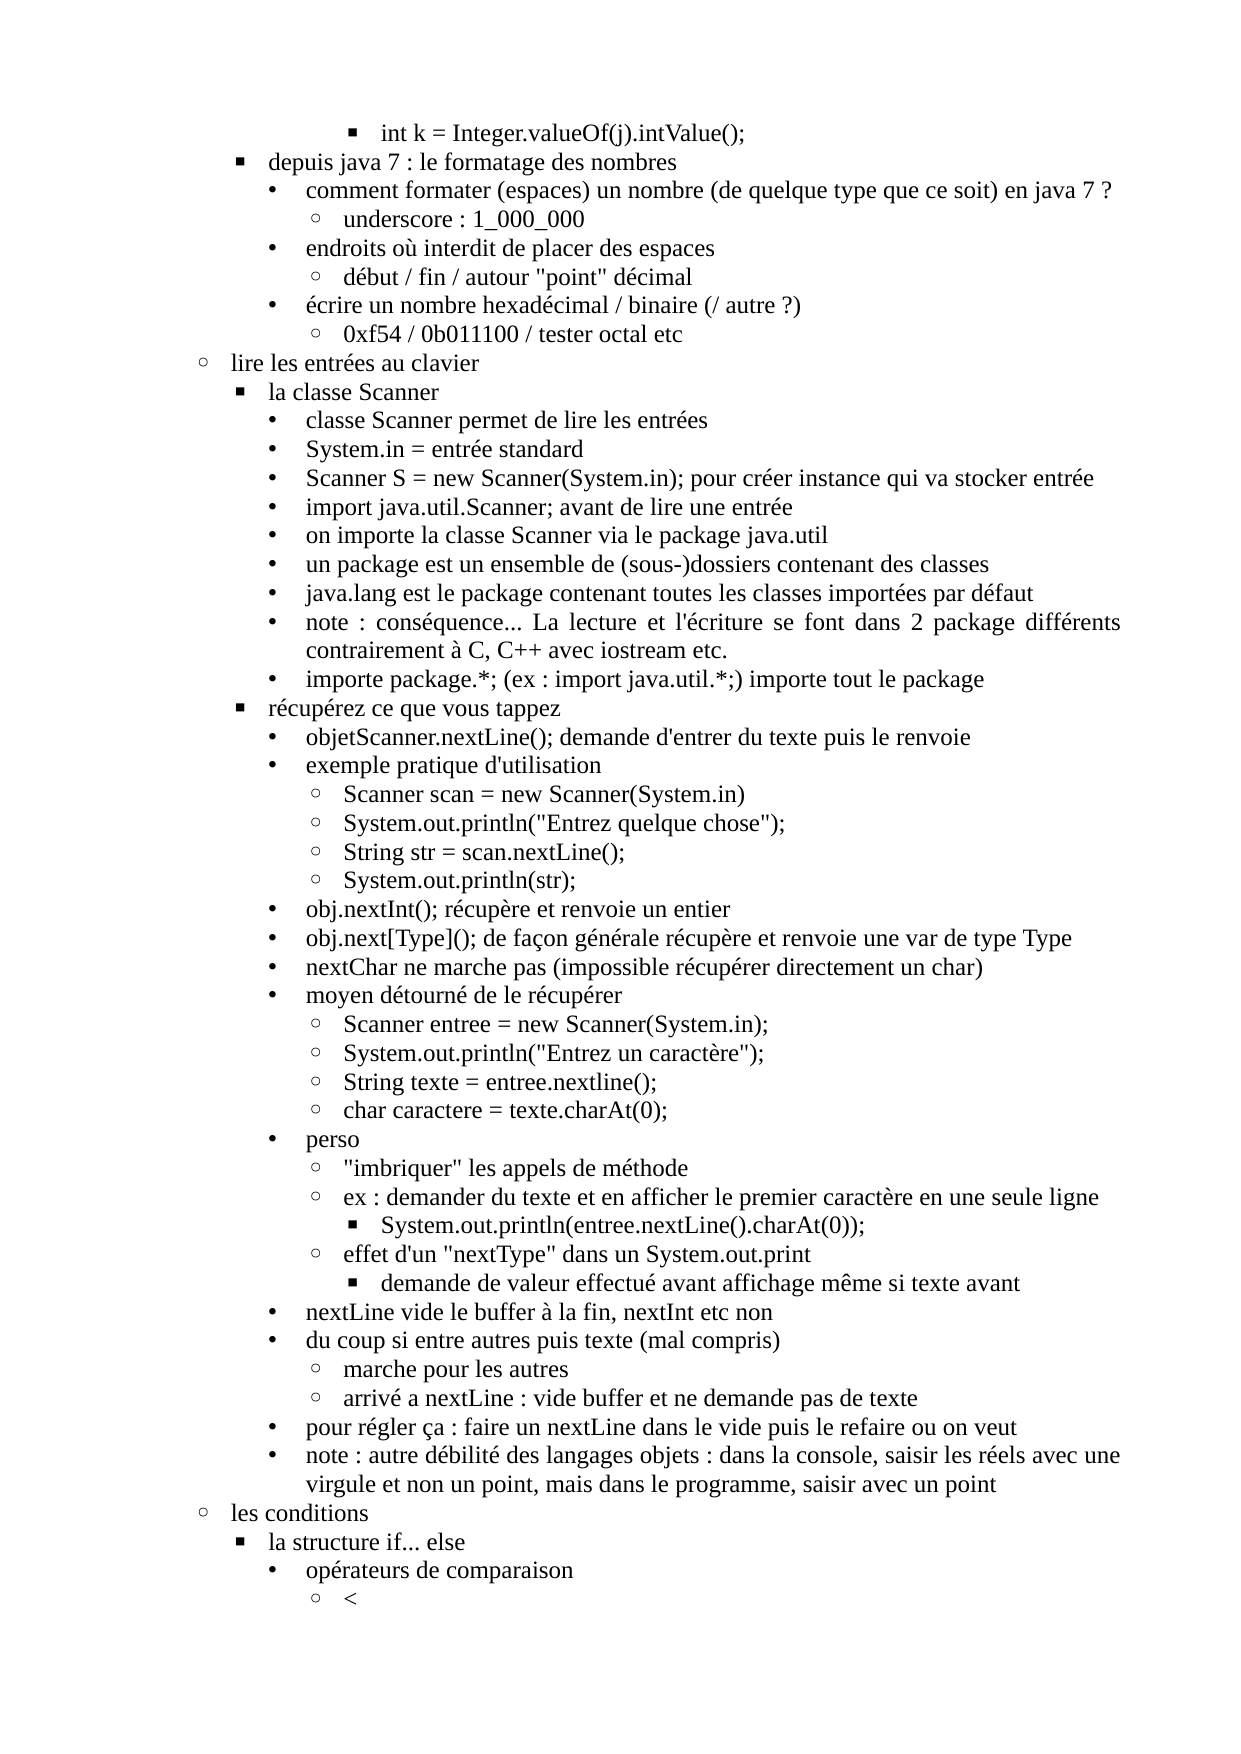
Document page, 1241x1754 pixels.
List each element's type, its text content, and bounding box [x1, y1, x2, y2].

list classe Scanner permet de lire les entrées [268, 406, 1122, 434]
list du coup si entre autres puis texte (mal compris) [268, 1326, 1122, 1354]
list un package est un ensemble de (sous-)dossiers contenant des classes [268, 549, 1122, 578]
list System.out.println(entree.nextLine().charAt(0)); [343, 1211, 1122, 1239]
list la structure if... else [231, 1527, 1122, 1556]
list String texte = entree.nextline(); [306, 1067, 1122, 1096]
list obj.nextInt(); récupère et renvoie un entier [268, 894, 1122, 923]
list on importe la classe Scanner via le package java.util [268, 521, 1122, 549]
list nextLine vide le buffer à la fin, nextInt etc non [268, 1297, 1122, 1326]
list opérateurs de comparaison [268, 1556, 1122, 1584]
list nextChar ne marche pas (impossible récupérer directement un char) [268, 952, 1122, 981]
list String str = scan.nextLine(); [306, 837, 1122, 866]
list lire les entrées au clavier [193, 348, 1122, 377]
list objetScanner.nextLine(); demande d'entrer du texte puis le renvoie [268, 722, 1122, 751]
list pour régler ça : faire un nextLine dans le vide puis le refaire ou on veut [268, 1412, 1122, 1441]
list endroits où interdit de placer des espaces [268, 233, 1122, 262]
list marche pour les autres [306, 1354, 1122, 1383]
list obj.next[Type](); de façon générale récupère et renvoie une var de type Type [268, 923, 1122, 952]
list < [306, 1584, 1122, 1613]
list récupérez ce que vous tappez [231, 693, 1122, 722]
list note : autre débilité des langages objets : dans la console, saisir les réels avec une virgule et non un point, mais dans le programme, saisir avec un point [268, 1441, 1122, 1498]
list System.out.println("Entrez quelque chose"); [306, 808, 1122, 837]
list moyen détourné de le récupérer [268, 981, 1122, 1009]
list les conditions [193, 1498, 1122, 1527]
list depuis java 7 : le formatage des nombres [231, 147, 1122, 176]
list import java.util.Scanner; avant de lire une entrée [268, 492, 1122, 521]
list écrire un nombre hexadécimal / binaire (/ autre ?) [268, 291, 1122, 319]
list la classe Scanner [231, 377, 1122, 406]
list note : conséquence... La lecture et l'écriture se font dans 2 package différents contrairement à C, C++ avec iostream etc. [268, 607, 1122, 664]
list comment formater (espaces) un nombre (de quelque type que ce soit) en java 7 ? [268, 176, 1122, 204]
list System.in = entrée standard [268, 434, 1122, 463]
list Scanner S = new Scanner(System.in); pour créer instance qui va stocker entrée [268, 463, 1122, 492]
list Scanner scan = new Scanner(System.in) [306, 779, 1122, 808]
list début / fin / autour "point" décimal [306, 262, 1122, 291]
list 0xf54 / 0b011100 / tester octal etc [306, 319, 1122, 348]
list importe package.*; (ex : import java.util.*;) importe tout le package [268, 664, 1122, 693]
list ex : demander du texte et en afficher le premier caractère en une seule ligne [306, 1182, 1122, 1211]
list perso [268, 1124, 1122, 1153]
list exemple pratique d'utilisation [268, 751, 1122, 779]
list underscore : 1_000_000 [306, 204, 1122, 233]
list arrivé a nextLine : vide buffer et ne demande pas de texte [306, 1383, 1122, 1412]
list Scanner entree = new Scanner(System.in); [306, 1009, 1122, 1038]
list java.lang est le package contenant toutes les classes importées par défaut [268, 578, 1122, 607]
list int k = Integer.valueOf(j).intValue(); [343, 118, 1122, 147]
list effet d'un "nextType" dans un System.out.print [306, 1239, 1122, 1268]
list char caractere = texte.charAt(0); [306, 1096, 1122, 1124]
list System.out.println("Entrez un caractère"); [306, 1038, 1122, 1067]
list System.out.println(str); [306, 866, 1122, 894]
list "imbriquer" les appels de méthode [306, 1153, 1122, 1182]
list demande de valeur effectué avant affichage même si texte avant [343, 1268, 1122, 1297]
